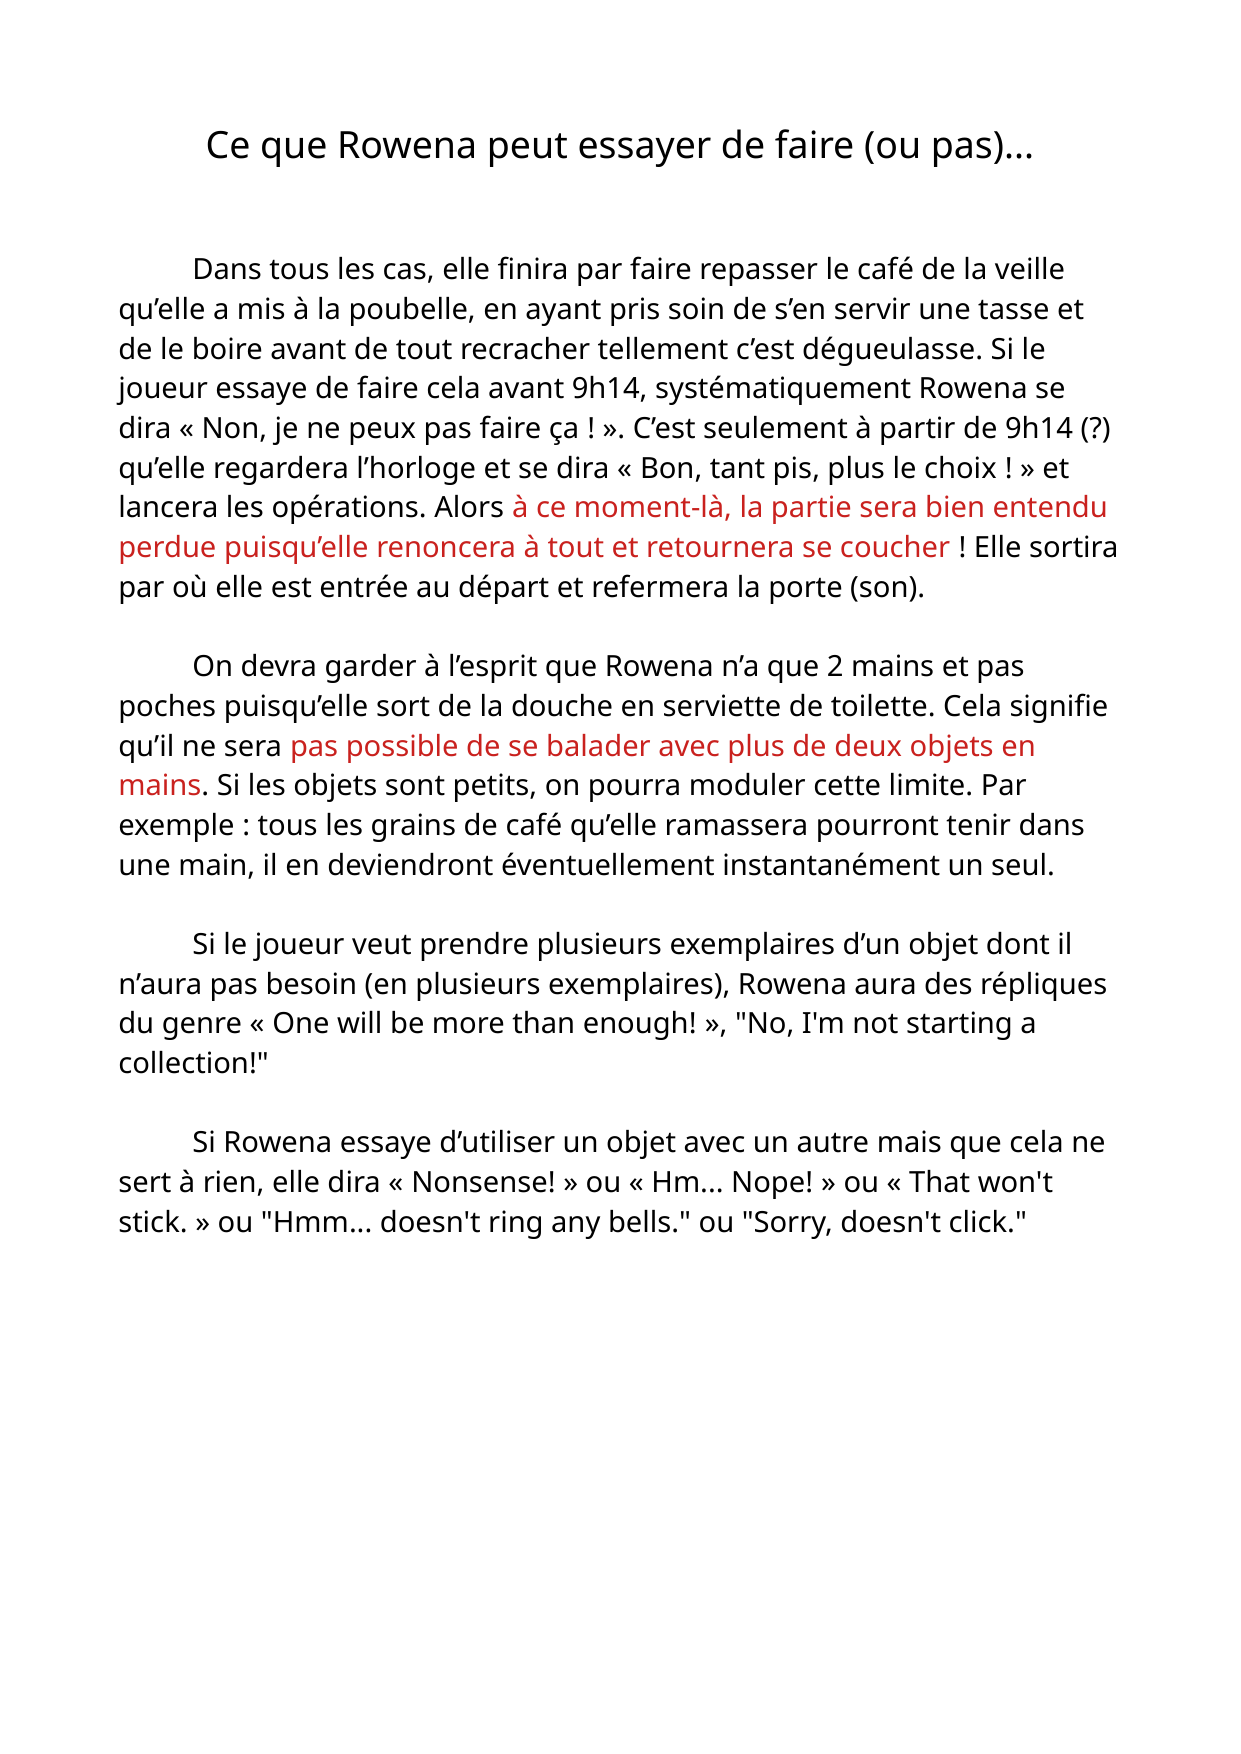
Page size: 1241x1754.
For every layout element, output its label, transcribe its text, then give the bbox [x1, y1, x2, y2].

text Dans tous les cas, elle finira par faire repasser le café de la veille qu’elle a mis à la poubelle, en ayant pris soin de s’en servir une tasse et de le boire avant de tout recracher tellement c’est dégueulasse. Si le joueur essaye de faire cela avant 9h14, systématiquement Rowena se dira « Non, je ne peux pas faire ça ! ». C’est seulement à partir de 9h14 (?) qu’elle regardera l’horloge et se dira « Bon, tant pis, plus le choix ! » et lancera les opérations. Alors à ce moment-là, la partie sera bien entendu perdue puisqu’elle renoncera à tout et retournera se coucher ! Elle sortira par où elle est entrée au départ et refermera la porte (son). [118, 248, 1122, 606]
text Si le joueur veut prendre plusieurs exemplaires d’un objet dont il n’aura pas besoin (en plusieurs exemplaires), Rowena aura des répliques du genre « One will be more than enough! », "No, I'm not starting a collection!" [118, 923, 1122, 1082]
text Si Rowena essaye d’utiliser un objet avec un autre mais que cela ne sert à rien, elle dira « Nonsense! » ou « Hm... Nope! » ou « That won't stick. » ou "Hmm... doesn't ring any bells." ou "Sorry, doesn't click." [118, 1122, 1122, 1241]
text On devra garder à l’esprit que Rowena n’a que 2 mains et pas poches puisqu’elle sort de la douche en serviette de toilette. Cela signifie qu’il ne sera pas possible de se balader avec plus de deux objets en mains. Si les objets sont petits, on pourra moduler cette limite. Par exemple : tous les grains de café qu’elle ramassera pourront tenir dans une main, il en deviendront éventuellement instantanément un seul. [118, 645, 1122, 883]
text Ce que Rowena peut essayer de faire (ou pas)... [118, 118, 1122, 169]
